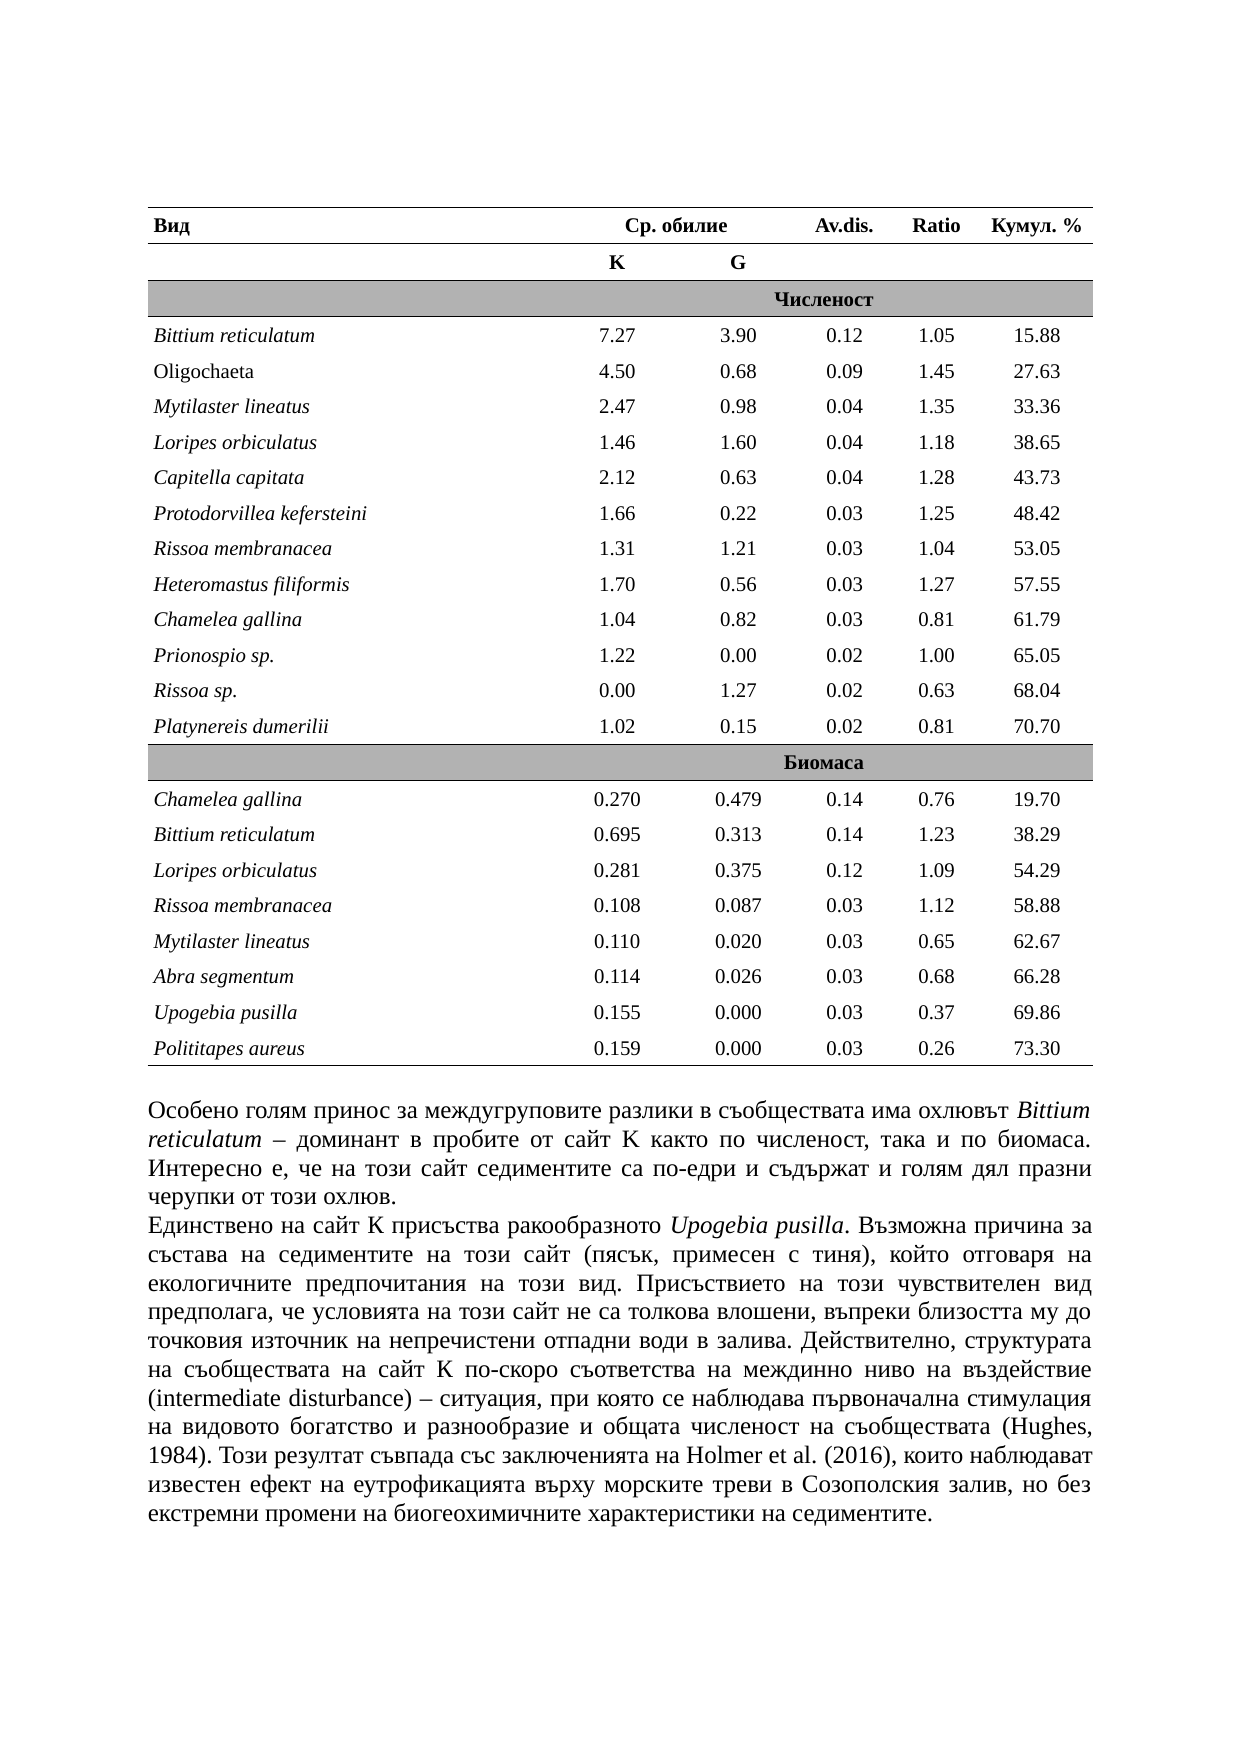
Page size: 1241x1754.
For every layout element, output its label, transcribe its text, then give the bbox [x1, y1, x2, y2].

table_cell 1.04 [892, 530, 981, 566]
table_cell 66.28 [981, 959, 1093, 994]
text Единствено на сайт К присъства ракообразното Upogebia pusilla. Възможна причина за състава на седиментите на този сайт (пясък, примесен с тиня), който отговаря на екологичните предпочитания на този вид. Присъствието на този чувствителен вид предполага, че условията на този сайт не са толкова влошени, въпреки близостта му до точковия източник на непречистени отпадни води в залива. Действително, структурата на съобществата на сайт К по-скоро съответства на междинно ниво на въздействие (intermediate disturbance) – ситуация, при която се наблюдава първоначална стимулация на видовото богатство и разнообразие и общата численост на съобществата (Hughes, 1984). Този резултат съвпада със заключенията на Holmer et al. (2016), които наблюдават известен ефект на еутрофикацията върху морските треви в Созополския залив, но без екстремни промени на биогеохимичните характеристики на седиментите. [148, 1210, 1093, 1526]
table_cell Capitella capitata [148, 459, 555, 495]
table_cell Oligochaeta [148, 353, 555, 388]
table_cell 0.65 [892, 923, 981, 959]
table_cell 0.22 [679, 495, 797, 530]
table_cell Вид [148, 208, 555, 243]
table_cell 2.47 [555, 388, 679, 424]
table_cell 1.23 [892, 817, 981, 852]
table_cell 0.14 [797, 817, 892, 852]
table_cell 61.79 [981, 601, 1093, 637]
table_cell [148, 745, 555, 780]
table_cell 68.04 [981, 673, 1093, 708]
table_cell 43.73 [981, 459, 1093, 495]
table_cell 0.155 [555, 994, 679, 1030]
table_cell 57.55 [981, 566, 1093, 601]
table_cell 1.46 [555, 424, 679, 459]
table_cell 15.88 [981, 317, 1093, 353]
table_cell 0.026 [679, 959, 797, 994]
table_cell 1.25 [892, 495, 981, 530]
table_cell 0.09 [797, 353, 892, 388]
table_cell 0.76 [892, 781, 981, 817]
table_cell Rissoa membranacea [148, 888, 555, 923]
table_cell 0.00 [555, 673, 679, 708]
table_cell 0.110 [555, 923, 679, 959]
table_cell 0.313 [679, 817, 797, 852]
table_cell 0.108 [555, 888, 679, 923]
table_cell 1.04 [555, 601, 679, 637]
table_cell 1.22 [555, 637, 679, 672]
table_cell 0.81 [892, 708, 981, 743]
table_cell 1.45 [892, 353, 981, 388]
table_cell Rissoa sp. [148, 673, 555, 708]
table_cell 0.02 [797, 637, 892, 672]
table_cell 1.27 [679, 673, 797, 708]
table_cell 0.03 [797, 530, 892, 566]
table_cell 1.28 [892, 459, 981, 495]
table_cell 0.020 [679, 923, 797, 959]
table_cell 1.35 [892, 388, 981, 424]
table_cell 0.03 [797, 495, 892, 530]
table_cell 0.114 [555, 959, 679, 994]
table_cell 0.63 [679, 459, 797, 495]
table_cell 2.12 [555, 459, 679, 495]
table_cell 1.05 [892, 317, 981, 353]
table_cell 0.02 [797, 673, 892, 708]
table_cell 0.12 [797, 317, 892, 353]
table_cell [797, 244, 892, 280]
table_cell Platynereis dumerilii [148, 708, 555, 743]
table_cell 0.03 [797, 923, 892, 959]
table_cell 0.04 [797, 459, 892, 495]
table_cell 0.00 [679, 637, 797, 672]
table_cell 1.60 [679, 424, 797, 459]
table_cell 19.70 [981, 781, 1093, 817]
table_cell 1.12 [892, 888, 981, 923]
table_cell 0.63 [892, 673, 981, 708]
table_cell 0.03 [797, 994, 892, 1030]
table_cell 0.81 [892, 601, 981, 637]
table_cell 0.03 [797, 566, 892, 601]
table_cell 0.04 [797, 424, 892, 459]
table_cell 54.29 [981, 852, 1093, 888]
table_cell 0.98 [679, 388, 797, 424]
table_cell Mytilaster lineatus [148, 923, 555, 959]
table_cell Prionospio sp. [148, 637, 555, 672]
table_cell 69.86 [981, 994, 1093, 1030]
table_cell Abra segmentum [148, 959, 555, 994]
table_cell 1.09 [892, 852, 981, 888]
table_cell 0.68 [892, 959, 981, 994]
table_cell 0.000 [679, 994, 797, 1030]
table_cell 65.05 [981, 637, 1093, 672]
table_cell 0.04 [797, 388, 892, 424]
table_cell 0.26 [892, 1030, 981, 1065]
table_cell 38.29 [981, 817, 1093, 852]
table_cell Ср. обилие [555, 208, 797, 243]
table_cell 1.21 [679, 530, 797, 566]
table_cell 62.67 [981, 923, 1093, 959]
table_cell 27.63 [981, 353, 1093, 388]
table_cell 58.88 [981, 888, 1093, 923]
table_cell Bittium reticulatum [148, 317, 555, 353]
table_cell 0.479 [679, 781, 797, 817]
table_cell Av.dis. [797, 208, 892, 243]
table_cell Биомаса [555, 745, 1093, 780]
table_cell 70.70 [981, 708, 1093, 743]
table_cell 1.70 [555, 566, 679, 601]
table_cell Loripes orbiculatus [148, 852, 555, 888]
table_cell 1.02 [555, 708, 679, 743]
table_cell Upogebia pusilla [148, 994, 555, 1030]
table_cell 0.56 [679, 566, 797, 601]
table_cell [981, 244, 1093, 280]
table_cell 0.695 [555, 817, 679, 852]
table_cell 0.15 [679, 708, 797, 743]
table_cell Chamelea gallina [148, 601, 555, 637]
text Особено голям принос за междугруповите разлики в съобществата има охлювът Bittium reticulatum – доминант в пробите от сайт K както по численост, така и по биомаса. Интересно е, че на този сайт седиментите са по-едри и съдържат и голям дял празни черупки от този охлюв. [148, 1095, 1093, 1210]
table_cell Mytilaster lineatus [148, 388, 555, 424]
table_cell 0.82 [679, 601, 797, 637]
table_cell 0.281 [555, 852, 679, 888]
table_cell Chamelea gallina [148, 781, 555, 817]
table_cell [892, 244, 981, 280]
table_cell 0.087 [679, 888, 797, 923]
table_cell 7.27 [555, 317, 679, 353]
table_cell Ratio [892, 208, 981, 243]
table_cell G [679, 244, 797, 280]
table_cell 0.000 [679, 1030, 797, 1065]
table_cell Protodorvillea kefersteini [148, 495, 555, 530]
table_cell 0.02 [797, 708, 892, 743]
table_cell 1.18 [892, 424, 981, 459]
table_cell [148, 281, 555, 316]
table_cell 0.03 [797, 959, 892, 994]
table_cell 0.375 [679, 852, 797, 888]
table_cell 4.50 [555, 353, 679, 388]
table_cell Rissoa membranacea [148, 530, 555, 566]
table_cell 0.159 [555, 1030, 679, 1065]
table_cell 0.03 [797, 1030, 892, 1065]
table_cell 53.05 [981, 530, 1093, 566]
table_cell 1.00 [892, 637, 981, 672]
table_cell 1.27 [892, 566, 981, 601]
table_cell 38.65 [981, 424, 1093, 459]
table_cell 0.270 [555, 781, 679, 817]
table_cell 1.31 [555, 530, 679, 566]
table_cell 0.03 [797, 601, 892, 637]
table_cell Кумул. % [981, 208, 1093, 243]
table_cell 0.03 [797, 888, 892, 923]
table_cell K [555, 244, 679, 280]
table_cell 0.14 [797, 781, 892, 817]
table_cell 1.66 [555, 495, 679, 530]
table_cell 73.30 [981, 1030, 1093, 1065]
table_cell Bittium reticulatum [148, 817, 555, 852]
table_cell 33.36 [981, 388, 1093, 424]
table_cell 0.12 [797, 852, 892, 888]
table_cell Численост [555, 281, 1093, 316]
table_cell 0.37 [892, 994, 981, 1030]
table_cell [148, 244, 555, 280]
table_cell 3.90 [679, 317, 797, 353]
table_cell Polititapes aureus [148, 1030, 555, 1065]
table_cell Loripes orbiculatus [148, 424, 555, 459]
table_cell Heteromastus filiformis [148, 566, 555, 601]
table_cell 48.42 [981, 495, 1093, 530]
table_cell 0.68 [679, 353, 797, 388]
